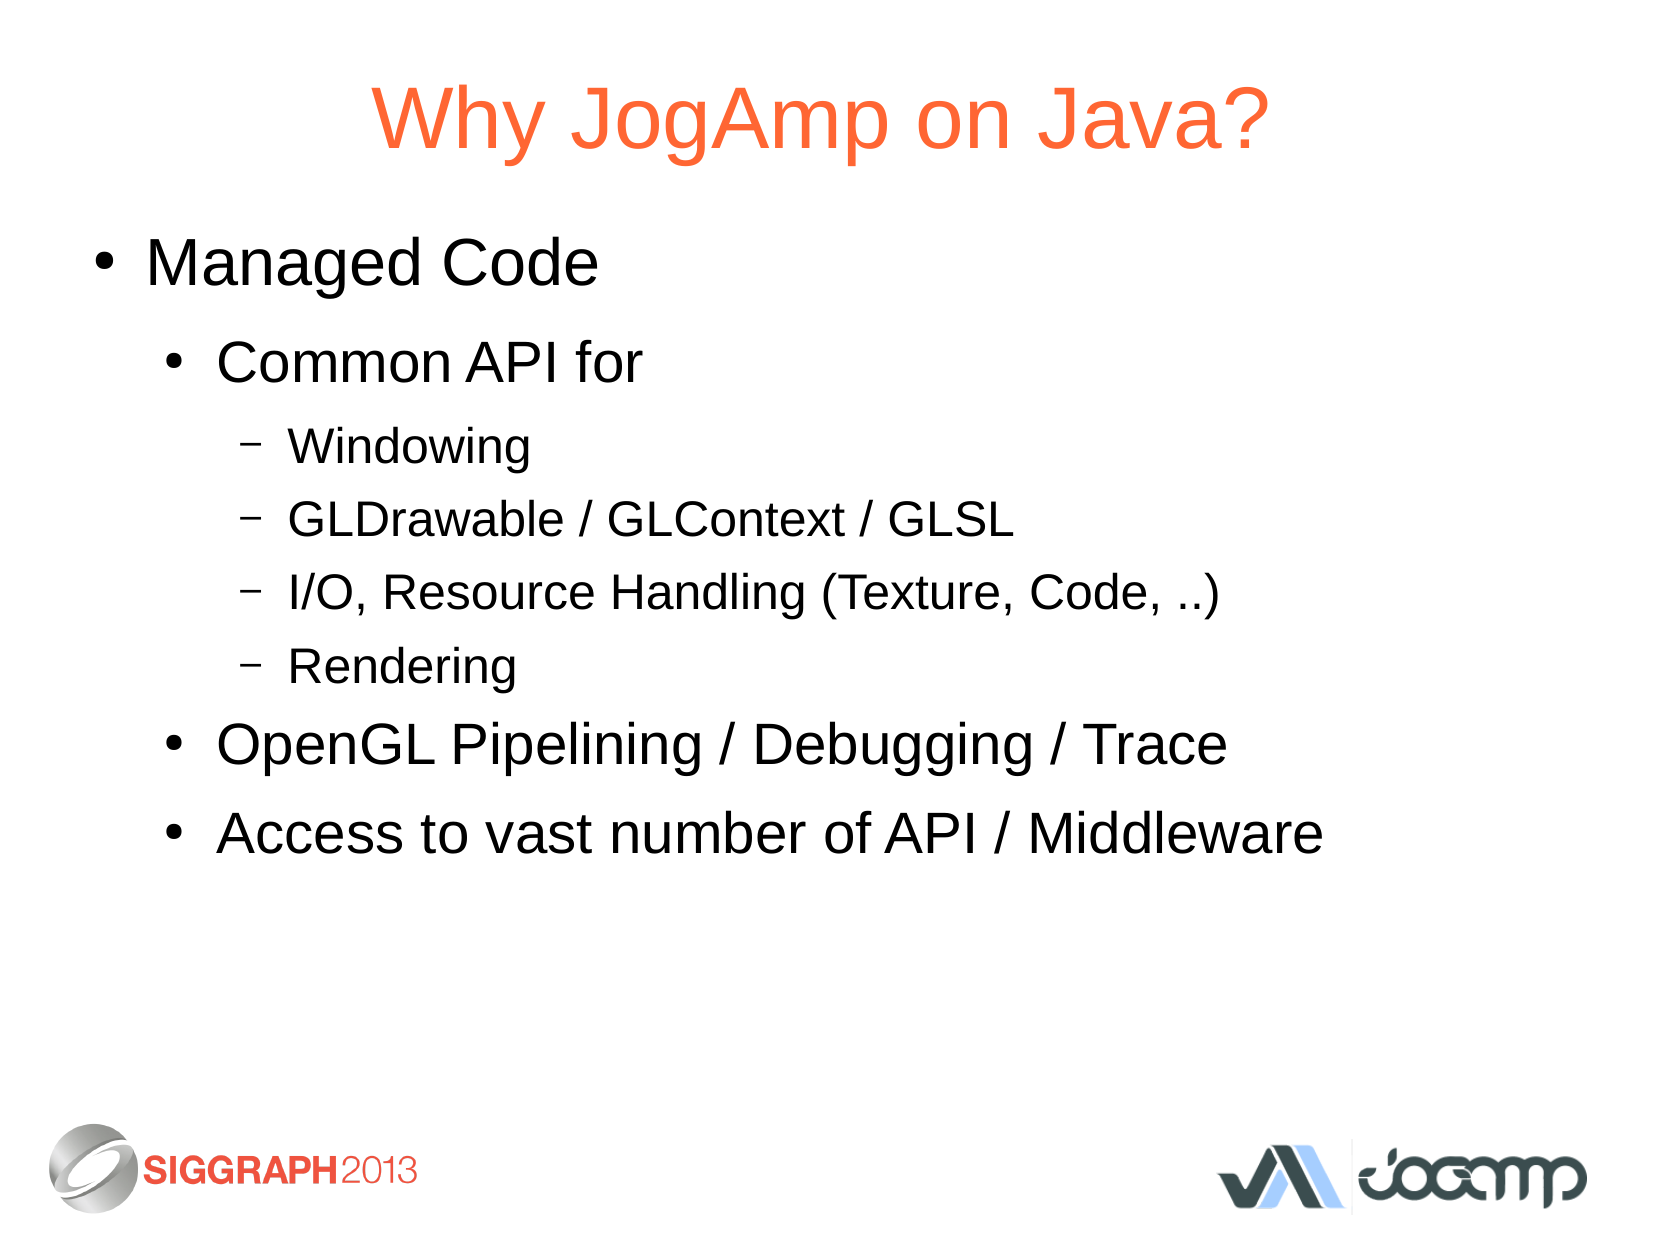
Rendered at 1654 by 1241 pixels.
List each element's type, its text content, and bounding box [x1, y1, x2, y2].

picture [1215, 1139, 1587, 1215]
title Why JogAmp on Java? [68, 56, 1576, 181]
picture [45, 1122, 421, 1215]
list Managed Code Common API for Windowing GLDrawable / GLContext / GLSL I/O, Resource Handling (Texture, Code, ..) Rendering OpenGL Pipelining / Debugging / Trace Access to vast number of API / Middleware [75, 225, 1571, 1044]
